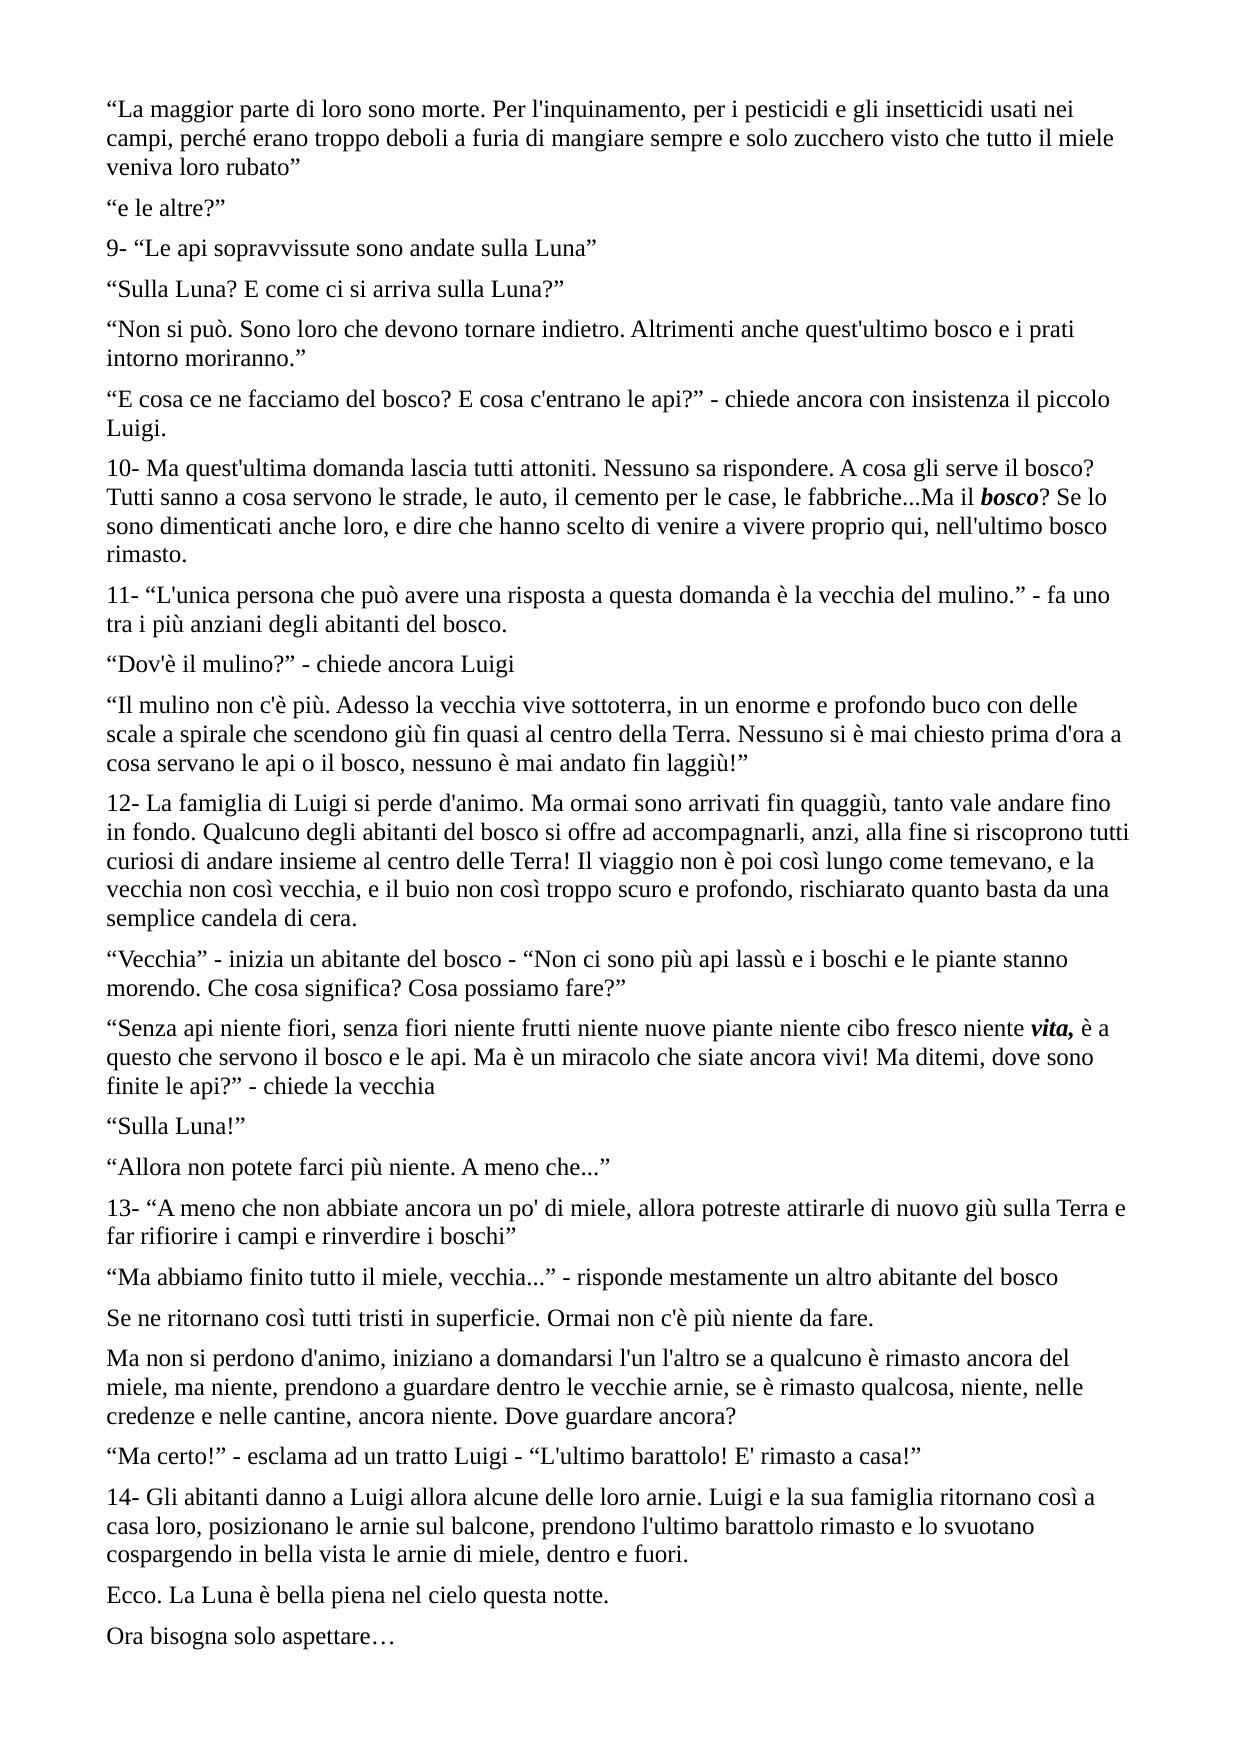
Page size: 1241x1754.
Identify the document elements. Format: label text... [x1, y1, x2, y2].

text “Dov'è il mulino?” - chiede ancora Luigi [106, 649, 1134, 678]
text 9- “Le api sopravvissute sono andate sulla Luna” [106, 233, 1134, 262]
text “e le altre?” [106, 193, 1134, 221]
text “Non si può. Sono loro che devono tornare indietro. Altrimenti anche quest'ultimo bosco e i prati intorno moriranno.” [106, 314, 1134, 372]
text 12- La famiglia di Luigi si perde d'animo. Ma ormai sono arrivati fin quaggiù, tanto vale andare fino in fondo. Qualcuno degli abitanti del bosco si offre ad accompagnarli, anzi, alla fine si riscoprono tutti curiosi di andare insieme al centro delle Terra! Il viaggio non è poi così lungo come temevano, e la vecchia non così vecchia, e il buio non così troppo scuro e profondo, rischiarato quanto basta da una semplice candela di cera. [106, 788, 1134, 932]
text “Senza api niente fiori, senza fiori niente frutti niente nuove piante niente cibo fresco niente vita, è a questo che servono il bosco e le api. Ma è un miracolo che siate ancora vivi! Ma ditemi, dove sono finite le api?” - chiede la vecchia [106, 1013, 1134, 1099]
text “La maggior parte di loro sono morte. Per l'inquinamento, per i pesticidi e gli insetticidi usati nei campi, perché erano troppo deboli a furia di mangiare sempre e solo zucchero visto che tutto il miele veniva loro rubato” [106, 94, 1134, 181]
text “E cosa ce ne facciamo del bosco? E cosa c'entrano le api?” - chiede ancora con insistenza il piccolo Luigi. [106, 384, 1134, 441]
text “Il mulino non c'è più. Adesso la vecchia vive sottoterra, in un enorme e profondo buco con delle scale a spirale che scendono giù fin quasi al centro della Terra. Nessuno si è mai chiesto prima d'ora a cosa servano le api o il bosco, nessuno è mai andato fin laggiù!” [106, 690, 1134, 776]
text “Allora non potete farci più niente. A meno che...” [106, 1152, 1134, 1181]
text Ma non si perdono d'animo, iniziano a domandarsi l'un l'altro se a qualcuno è rimasto ancora del miele, ma niente, prendono a guardare dentro le vecchie arnie, se è rimasto qualcosa, niente, nelle credenze e nelle cantine, ancora niente. Dove guardare ancora? [106, 1343, 1134, 1429]
text Ora bisogna solo aspettare… [106, 1621, 1134, 1649]
text Ecco. La Luna è bella piena nel cielo questa notte. [106, 1580, 1134, 1609]
text “Ma certo!” - esclama ad un tratto Luigi - “L'ultimo barattolo! E' rimasto a casa!” [106, 1441, 1134, 1470]
text 11- “L'unica persona che può avere una risposta a questa domanda è la vecchia del mulino.” - fa uno tra i più anziani degli abitanti del bosco. [106, 580, 1134, 638]
text “Sulla Luna? E come ci si arriva sulla Luna?” [106, 274, 1134, 303]
text “Sulla Luna!” [106, 1111, 1134, 1140]
text 14- Gli abitanti danno a Luigi allora alcune delle loro arnie. Luigi e la sua famiglia ritornano così a casa loro, posizionano le arnie sul balcone, prendono l'ultimo barattolo rimasto e lo svuotano cospargendo in bella vista le arnie di miele, dentro e fuori. [106, 1482, 1134, 1568]
text Se ne ritornano così tutti tristi in superficie. Ormai non c'è più niente da fare. [106, 1303, 1134, 1331]
text “Ma abbiamo finito tutto il miele, vecchia...” - risponde mestamente un altro abitante del bosco [106, 1262, 1134, 1291]
text 10- Ma quest'ultima domanda lascia tutti attoniti. Nessuno sa rispondere. A cosa gli serve il bosco? Tutti sanno a cosa servono le strade, le auto, il cemento per le case, le fabbriche...Ma il bosco? Se lo sono dimenticati anche loro, e dire che hanno scelto di venire a vivere proprio qui, nell'ultimo bosco rimasto. [106, 453, 1134, 568]
text 13- “A meno che non abbiate ancora un po' di miele, allora potreste attirarle di nuovo giù sulla Terra e far rifiorire i campi e rinverdire i boschi” [106, 1193, 1134, 1250]
text “Vecchia” - inizia un abitante del bosco - “Non ci sono più api lassù e i boschi e le piante stanno morendo. Che cosa significa? Cosa possiamo fare?” [106, 944, 1134, 1001]
